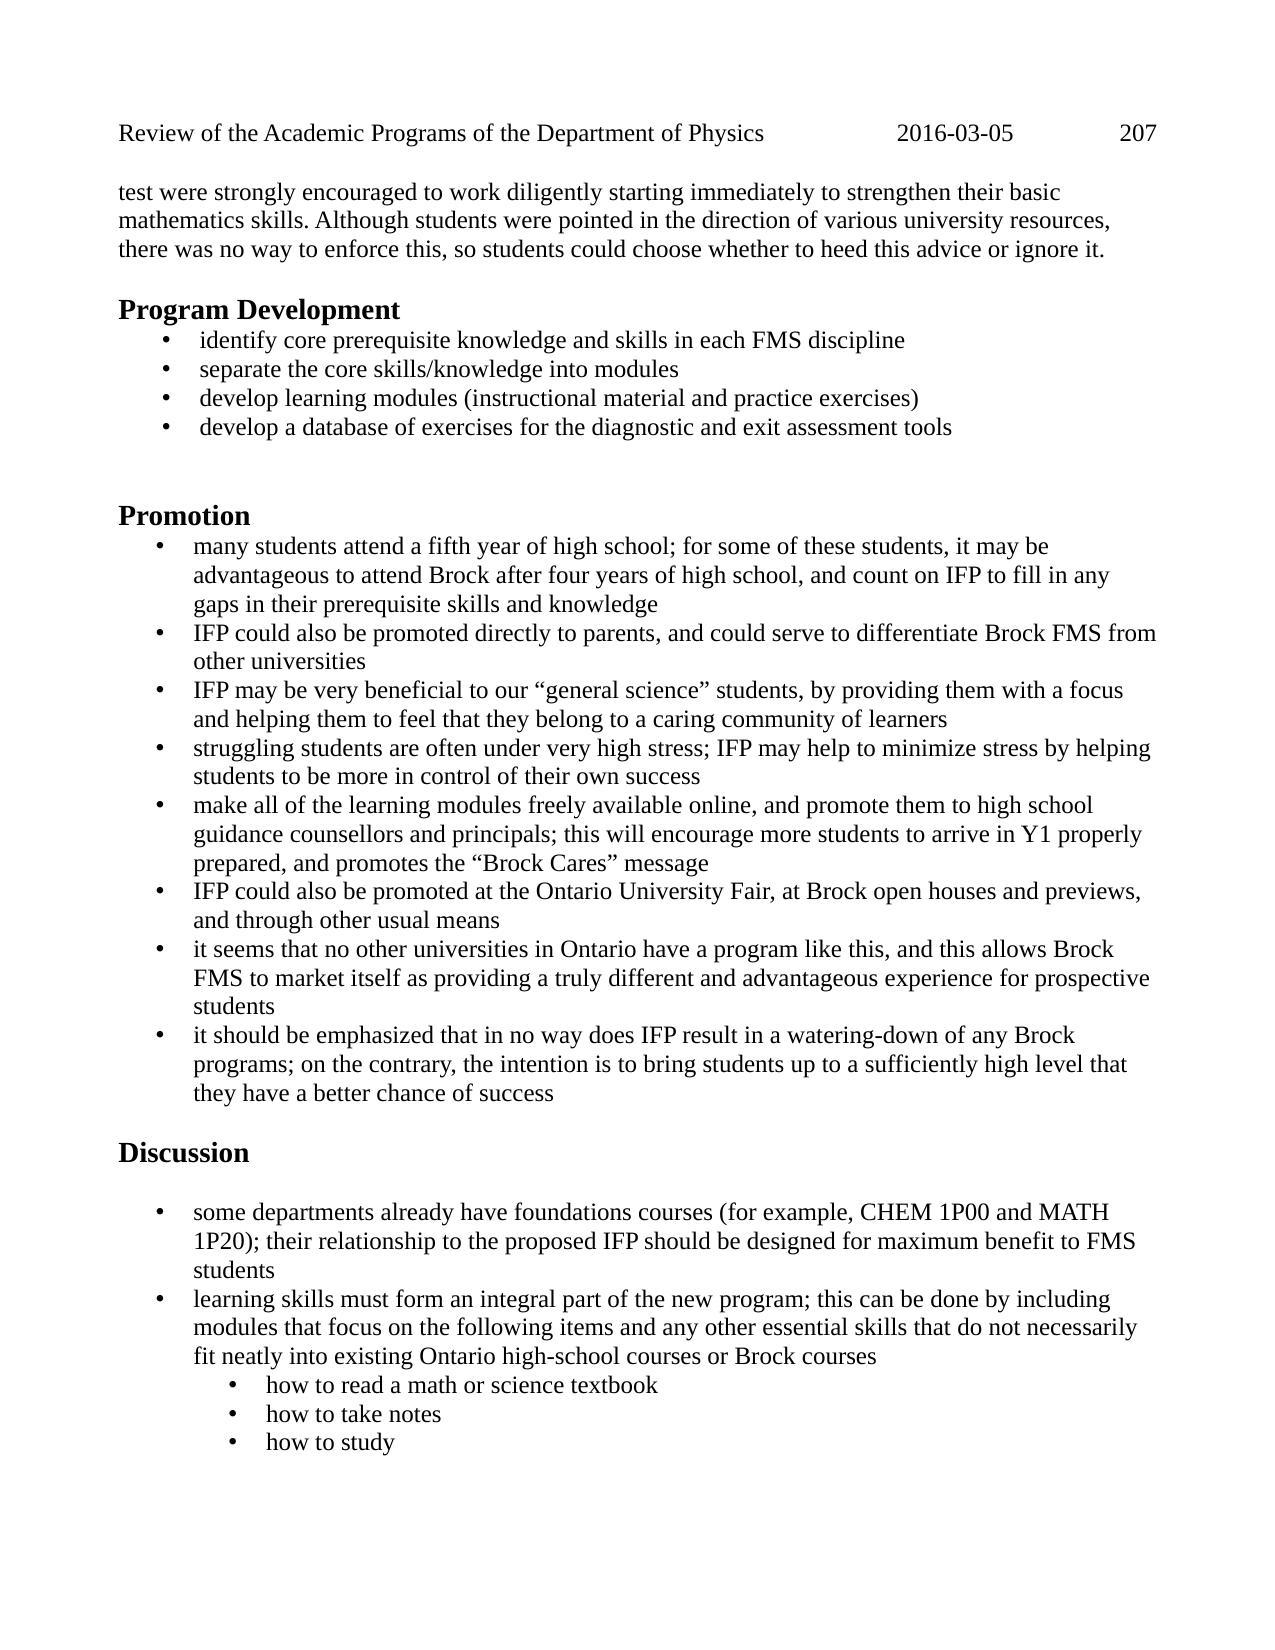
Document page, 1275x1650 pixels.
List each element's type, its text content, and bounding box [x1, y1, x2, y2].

list how to read a math or science textbook [228, 1370, 1157, 1399]
list develop learning modules (instructional material and practice exercises) [162, 383, 1157, 412]
list IFP may be very beneficial to our “general science” students, by providing them with a focus and helping them to feel that they belong to a caring community of learners [156, 675, 1157, 733]
list how to take notes [228, 1399, 1157, 1427]
list learning skills must form an integral part of the new program; this can be done by including modules that focus on the following items and any other essential skills that do not necessarily fit neatly into existing Ontario high-school courses or Brock courses [156, 1284, 1157, 1370]
list separate the core skills/knowledge into modules [162, 354, 1157, 383]
list how to study [228, 1427, 1157, 1456]
list develop a database of exercises for the diagnostic and exit assessment tools [162, 412, 1157, 440]
list identify core prerequisite knowledge and skills in each FMS discipline [162, 325, 1157, 354]
text Promotion [118, 498, 1157, 531]
list IFP could also be promoted at the Ontario University Fair, at Brock open houses and previews, and through other usual means [156, 876, 1157, 934]
text Program Development [118, 292, 1157, 325]
list it seems that no other universities in Ontario have a program like this, and this allows Brock FMS to market itself as providing a truly different and advantageous experience for prospective students [156, 934, 1157, 1020]
list struggling students are often under very high stress; IFP may help to minimize stress by helping students to be more in control of their own success [156, 733, 1157, 790]
text test were strongly encouraged to work diligently starting immediately to strengthen their basic mathematics skills. Although students were pointed in the direction of various university resources, there was no way to enforce this, so students could choose whether to heed this advice or ignore it. [118, 177, 1157, 263]
list make all of the learning modules freely available online, and promote them to high school guidance counsellors and principals; this will encourage more students to arrive in Y1 properly prepared, and promotes the “Brock Cares” message [156, 790, 1157, 876]
list it should be emphasized that in no way does IFP result in a watering-down of any Brock programs; on the contrary, the intention is to bring students up to a sufficiently high level that they have a better chance of success [156, 1020, 1157, 1106]
list some departments already have foundations courses (for example, CHEM 1P00 and MATH 1P20); their relationship to the proposed IFP should be designed for maximum benefit to FMS students [156, 1197, 1157, 1284]
list many students attend a fifth year of high school; for some of these students, it may be advantageous to attend Brock after four years of high school, and count on IFP to fill in any gaps in their prerequisite skills and knowledge [156, 531, 1157, 618]
list IFP could also be promoted directly to parents, and could serve to differentiate Brock FMS from other universities [156, 618, 1157, 675]
text Discussion [118, 1135, 1157, 1169]
